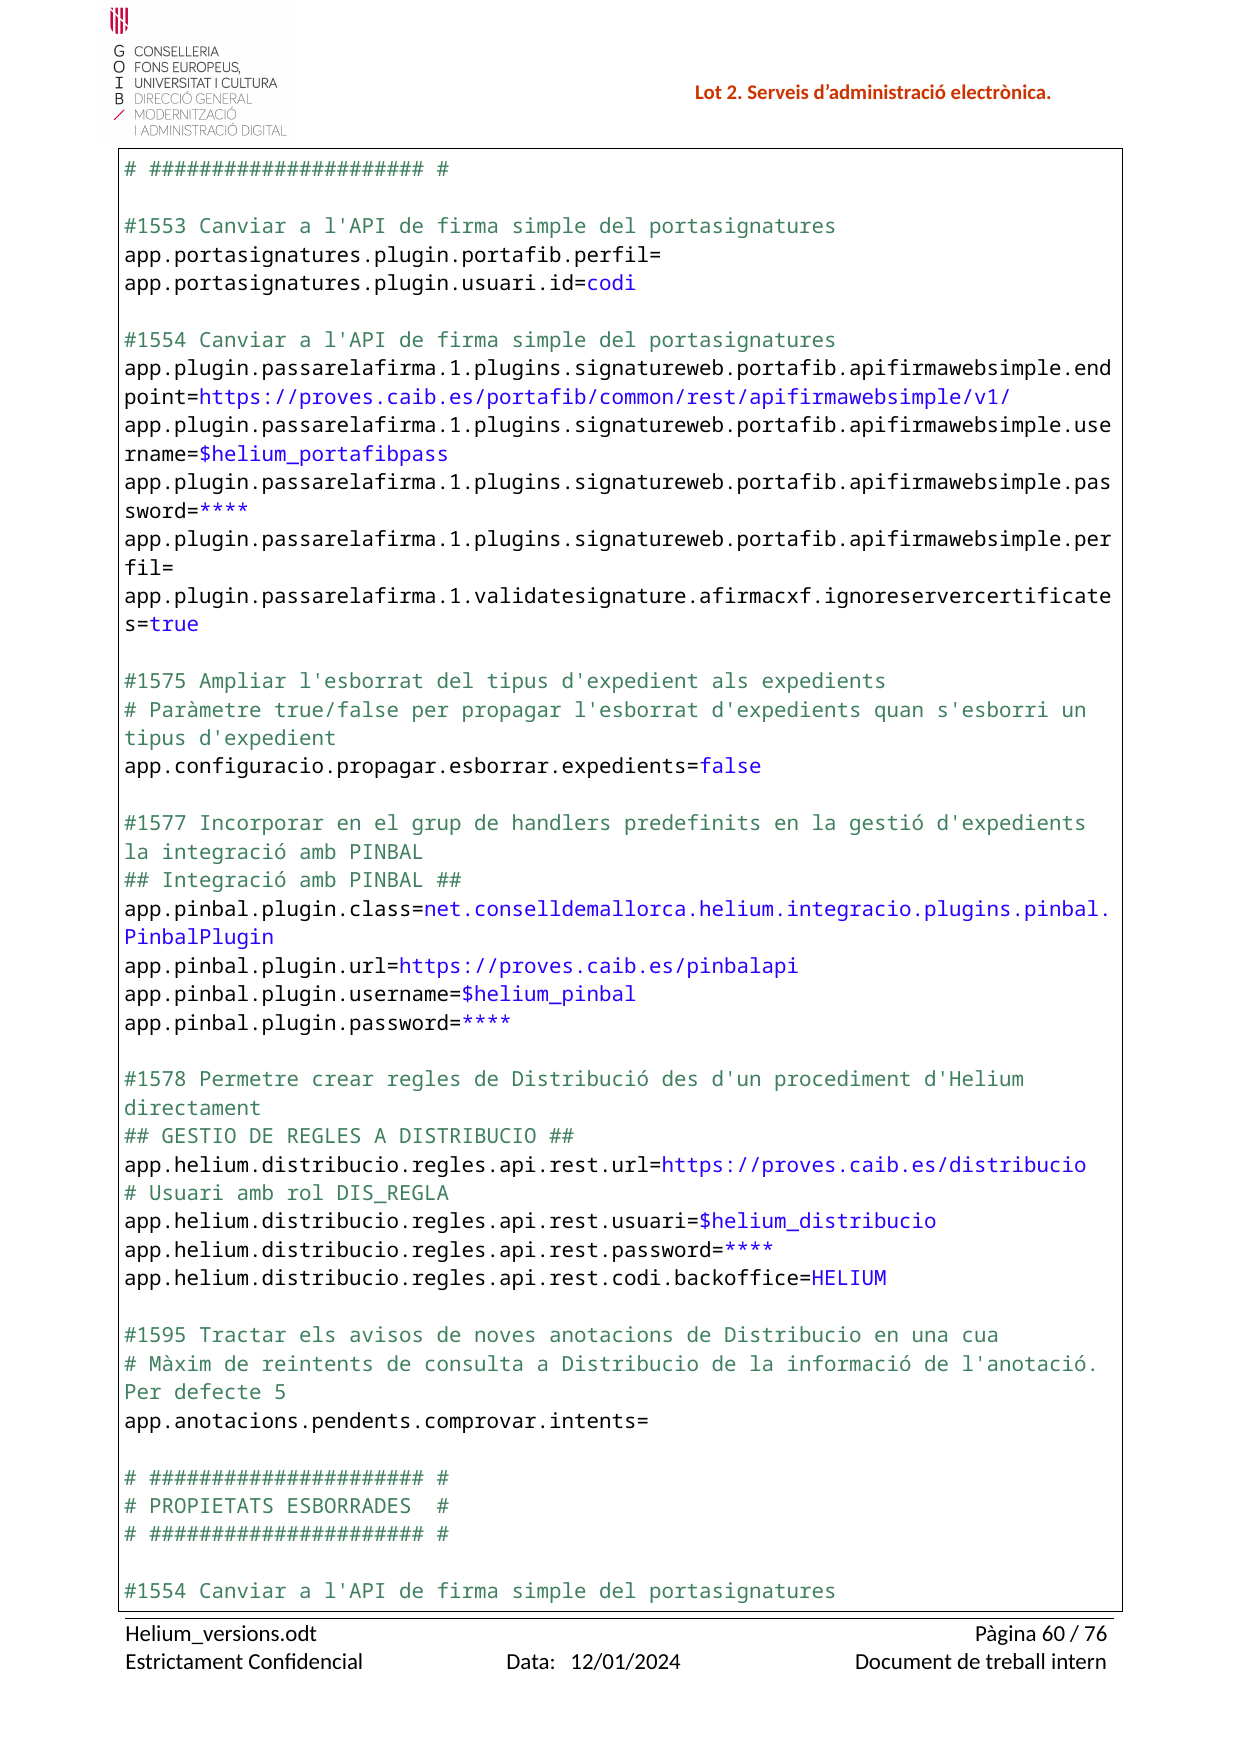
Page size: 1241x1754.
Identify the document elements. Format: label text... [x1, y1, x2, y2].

picture [100, 0, 297, 144]
table_header # ###################### # #1553 Canviar a l'API de firma simple del portasignatures app.portasignatures.plugin.portafib.perfil= app.portasignatures.plugin.usuari.id=codi #1554 Canviar a l'API de firma simple del portasignatures app.plugin.passarelafirma.1.plugins.signatureweb.portafib.apifirmawebsimple.endpoint=https://proves.caib.es/portafib/common/rest/apifirmawebsimple/v1/ app.plugin.passarelafirma.1.plugins.signatureweb.portafib.apifirmawebsimple.username=$helium_portafibpass app.plugin.passarelafirma.1.plugins.signatureweb.portafib.apifirmawebsimple.password=**** app.plugin.passarelafirma.1.plugins.signatureweb.portafib.apifirmawebsimple.perfil= app.plugin.passarelafirma.1.validatesignature.afirmacxf.ignoreservercertificates=true #1575 Ampliar l'esborrat del tipus d'expedient als expedients # Paràmetre true/false per propagar l'esborrat d'expedients quan s'esborri un tipus d'expedient app.configuracio.propagar.esborrar.expedients=false #1577 Incorporar en el grup de handlers predefinits en la gestió d'expedients la integració amb PINBAL ## Integració amb PINBAL ## app.pinbal.plugin.class=net.conselldemallorca.helium.integracio.plugins.pinbal.PinbalPlugin app.pinbal.plugin.url=https://proves.caib.es/pinbalapi app.pinbal.plugin.username=$helium_pinbal app.pinbal.plugin.password=**** #1578 Permetre crear regles de Distribució des d'un procediment d'Helium directament ## GESTIO DE REGLES A DISTRIBUCIO ## app.helium.distribucio.regles.api.rest.url=https://proves.caib.es/distribucio # Usuari amb rol DIS_REGLA app.helium.distribucio.regles.api.rest.usuari=$helium_distribucio app.helium.distribucio.regles.api.rest.password=**** app.helium.distribucio.regles.api.rest.codi.backoffice=HELIUM #1595 Tractar els avisos de noves anotacions de Distribucio en una cua # Màxim de reintents de consulta a Distribucio de la informació de l'anotació. Per defecte 5 app.anotacions.pendents.comprovar.intents= # ###################### # # PROPIETATS ESBORRADES # # ###################### # #1554 Canviar a l'API de firma simple del portasignatures [119, 149, 1122, 1611]
